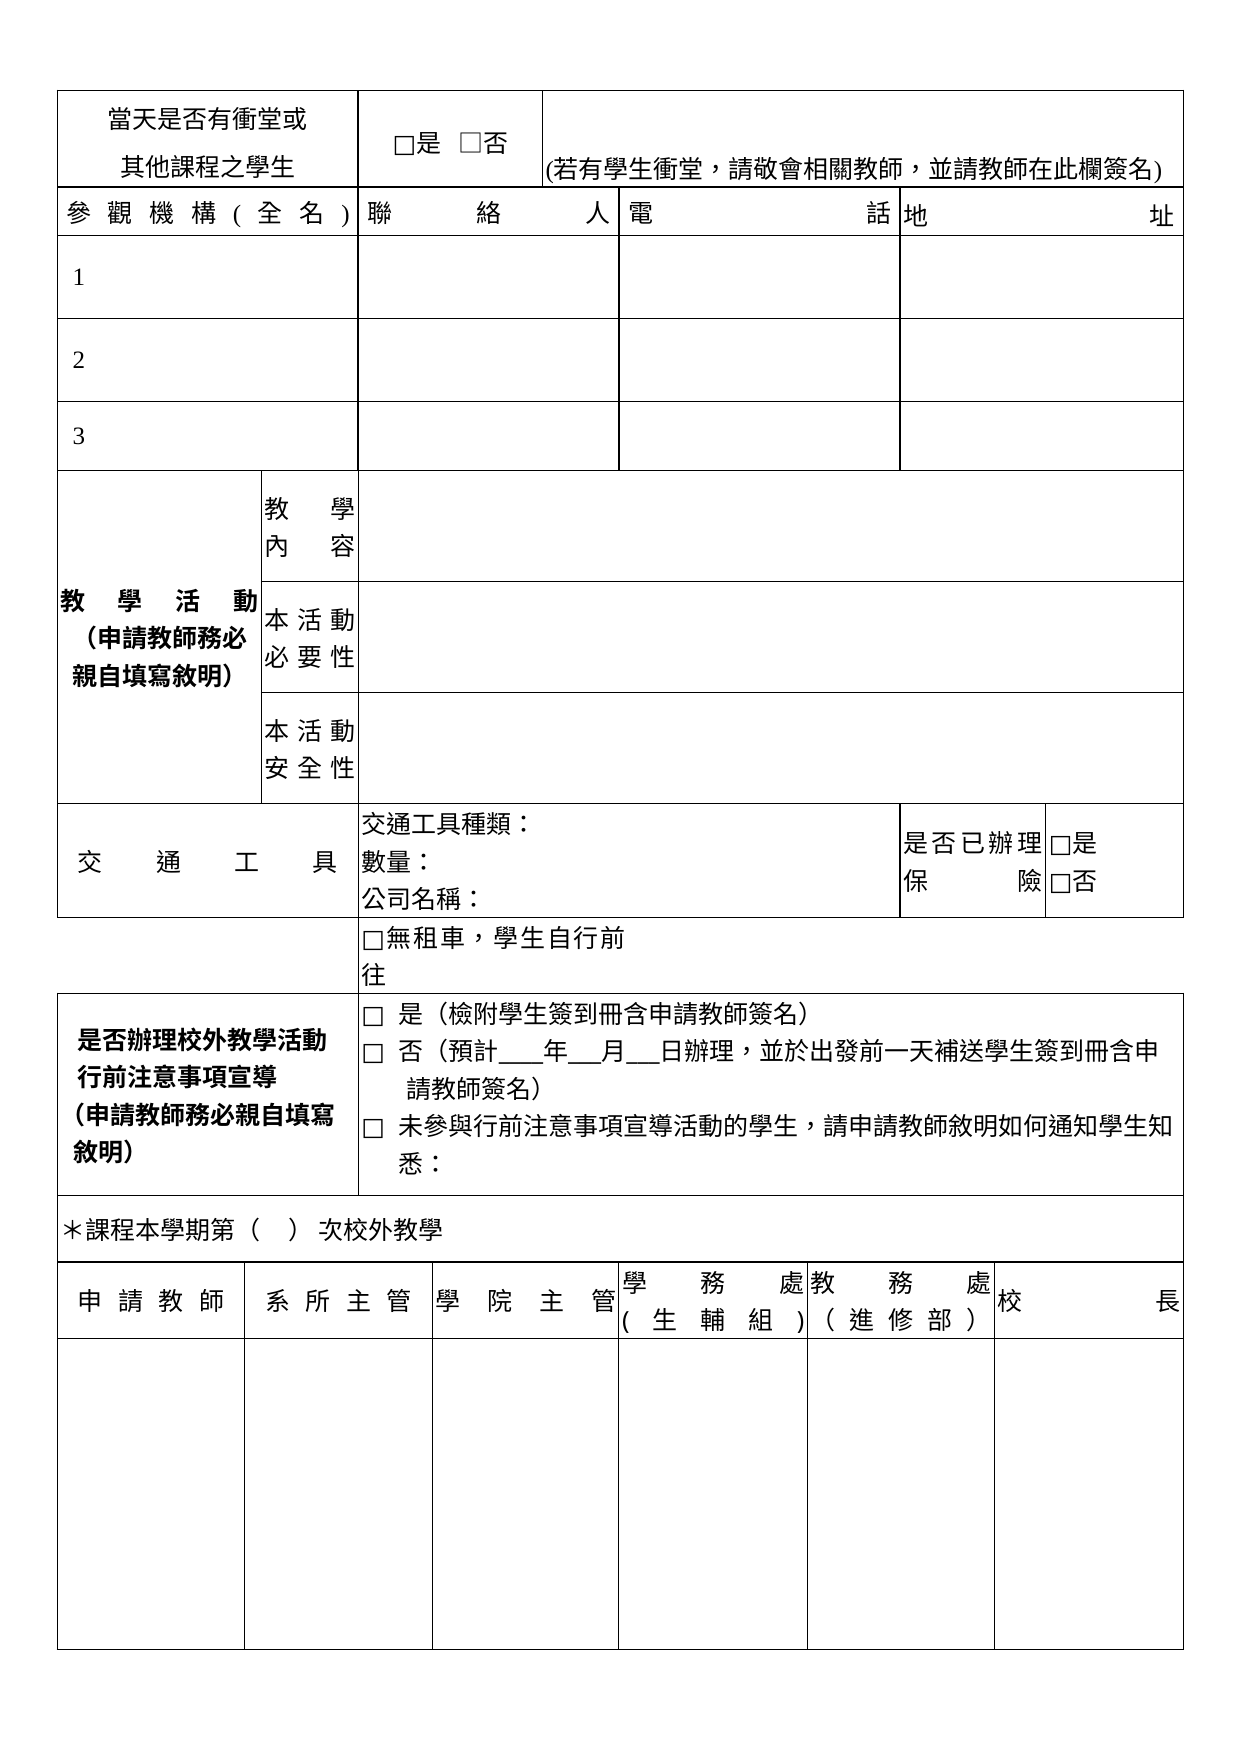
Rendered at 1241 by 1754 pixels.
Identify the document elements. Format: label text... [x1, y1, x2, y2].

table_cell 學務處 (生輔組) [619, 1263, 807, 1337]
table_cell 系所主管 [245, 1263, 432, 1337]
table_cell 1 [58, 236, 357, 318]
table_cell 本活動必要性 [262, 582, 358, 692]
table_cell [359, 319, 618, 401]
table_cell 學院主管 [433, 1263, 618, 1337]
table_cell [359, 402, 618, 470]
table_cell 是否已辦理 保險 [901, 804, 1045, 917]
table_cell □是 □否 [1046, 804, 1183, 917]
table_cell [58, 1339, 244, 1649]
table_cell □是 □否 [359, 91, 542, 186]
table_cell 3 [58, 402, 357, 470]
table_cell 是（檢附學生簽到冊含申請教師簽名） 否（預計____年___月___日辦理，並於出發前一天補送學生簽到冊含申 請教師簽名） 未參與行前注意事項宣導活動的學生，請申請教師敘明如何通知學生知悉： [359, 994, 1183, 1195]
table_cell 申請教師 [58, 1263, 244, 1337]
table_cell 2 [58, 319, 357, 401]
table_cell [359, 582, 1183, 692]
table_cell [808, 1339, 994, 1649]
table_cell [901, 402, 1183, 470]
table_cell 教學活動 （申請教師務必親自填寫敘明） [58, 471, 261, 803]
table_cell 校長 [995, 1263, 1183, 1337]
table_cell [901, 236, 1183, 318]
table_cell 交通工具 [58, 804, 358, 917]
table_cell 是否辦理校外教學活動行前注意事項宣導 （申請教師務必親自填寫 敘明） [58, 994, 358, 1195]
table_cell [359, 471, 1183, 581]
table_cell [433, 1339, 618, 1649]
table_cell (若有學生衝堂，請敬會相關教師，並請教師在此欄簽名) [543, 91, 1183, 186]
table_cell [619, 1339, 807, 1649]
table_cell 聯絡人 [359, 188, 618, 235]
table_cell [620, 319, 899, 401]
table_cell [359, 693, 1183, 803]
table_cell [359, 236, 618, 318]
table_cell 當天是否有衝堂或 其他課程之學生 [58, 91, 357, 186]
table_cell [901, 319, 1183, 401]
table_cell □無租車，學生自行前往 [359, 918, 629, 993]
table_cell 教務處 （進修部） [808, 1263, 994, 1337]
table_cell 電話 [620, 188, 899, 235]
table_cell ＊課程本學期第（ ） 次校外教學 [58, 1196, 1183, 1261]
table_cell [245, 1339, 432, 1649]
table_cell 地址 [901, 188, 1183, 235]
table_cell [629, 918, 900, 993]
table_cell [620, 236, 899, 318]
table_cell 教學 內容 [262, 471, 358, 581]
table_cell 本活動安全性 [262, 693, 358, 803]
table_cell [620, 402, 899, 470]
table_cell [995, 1339, 1183, 1649]
table_cell 交通工具種類： 數量： 公司名稱： [359, 804, 899, 917]
table_cell 參觀機構(全名) [58, 188, 357, 235]
